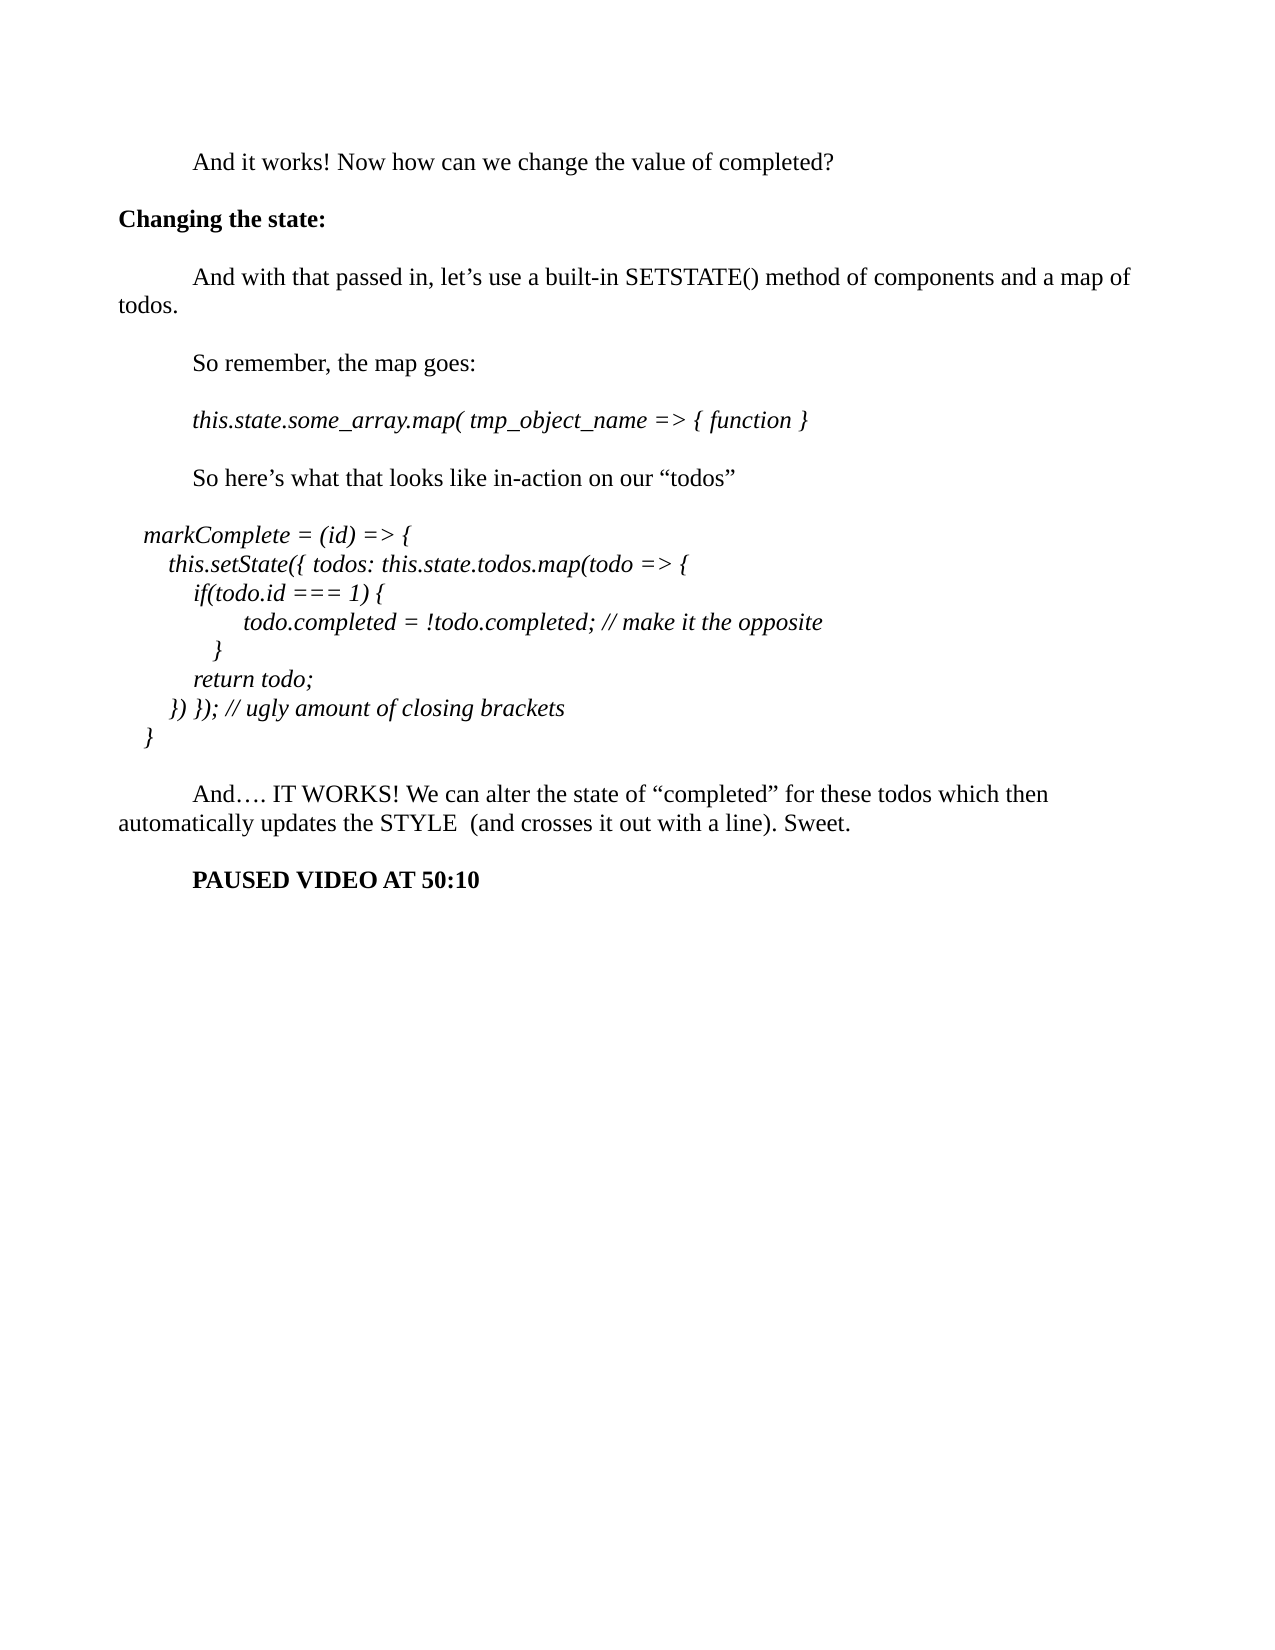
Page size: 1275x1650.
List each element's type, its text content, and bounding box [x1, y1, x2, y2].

text And with that passed in, let’s use a built-in SETSTATE() method of components and a map of todos. [118, 262, 1157, 319]
text So remember, the map goes: [118, 348, 1157, 377]
text } [118, 636, 1157, 664]
text return todo; [118, 664, 1157, 693]
text And…. IT WORKS! We can alter the state of “completed” for these todos which then automatically updates the STYLE (and crosses it out with a line). Sweet. [118, 779, 1157, 837]
text this.setState({ todos: this.state.todos.map(todo => { [118, 549, 1157, 578]
text Changing the state: [118, 204, 1157, 233]
text todo.completed = !todo.completed; // make it the opposite [118, 607, 1157, 636]
text markComplete = (id) => { [118, 521, 1157, 549]
text }) }); // ugly amount of closing brackets [118, 693, 1157, 722]
text if(todo.id === 1) { [118, 578, 1157, 607]
text So here’s what that looks like in-action on our “todos” [118, 463, 1157, 492]
text this.state.some_array.map( tmp_object_name => { function } [118, 406, 1157, 434]
text } [118, 722, 1157, 751]
text And it works! Now how can we change the value of completed? [118, 147, 1157, 176]
text PAUSED VIDEO AT 50:10 [118, 866, 1157, 894]
